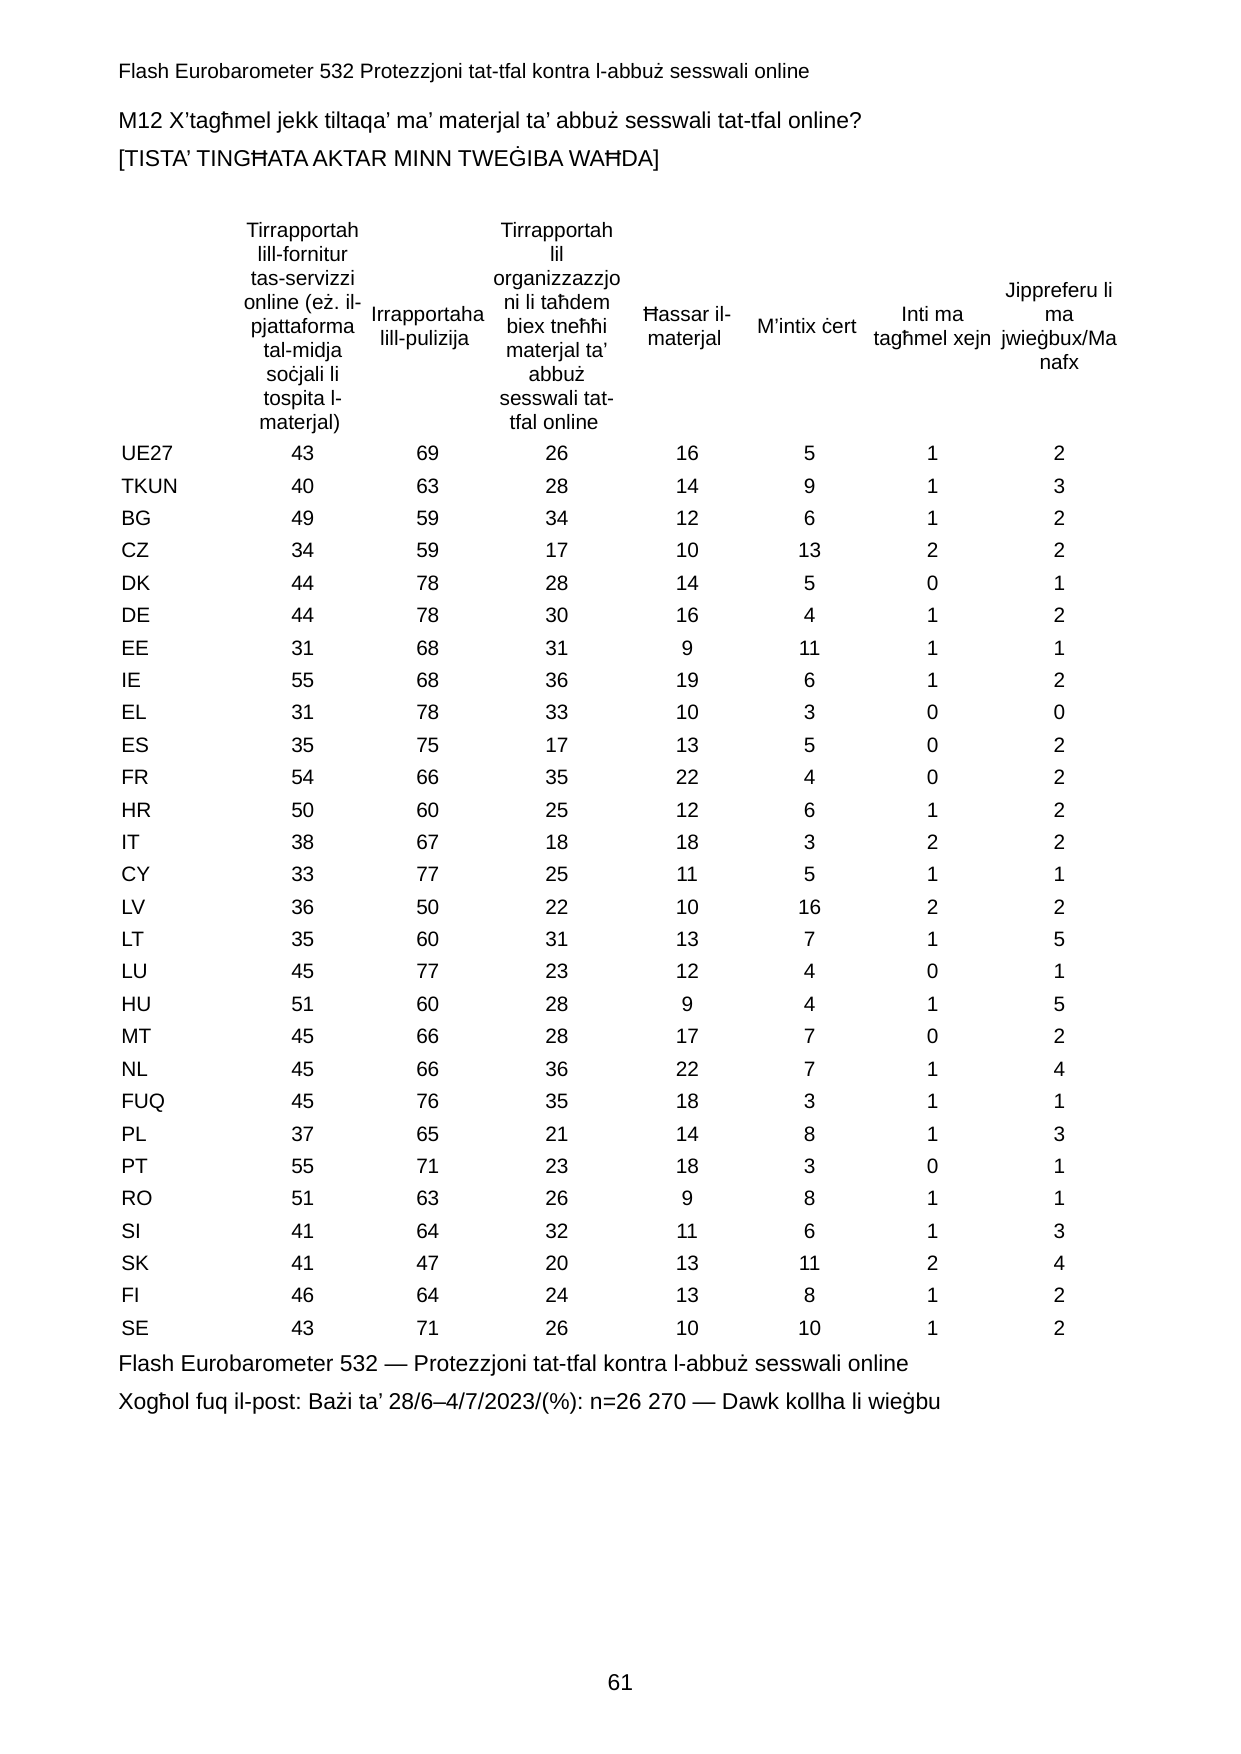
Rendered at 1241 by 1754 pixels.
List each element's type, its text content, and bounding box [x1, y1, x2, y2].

table_cell 64 [366, 1279, 489, 1312]
table_cell 13 [624, 1247, 750, 1279]
table_cell RO [118, 1182, 239, 1214]
table_cell 54 [239, 761, 366, 793]
table_cell 63 [366, 1182, 489, 1214]
table_cell 18 [489, 826, 624, 858]
table_cell 6 [750, 1214, 869, 1247]
table_cell IE [118, 664, 239, 696]
table_cell 1 [869, 923, 996, 955]
table_cell 1 [869, 664, 996, 696]
table_cell 1 [869, 988, 996, 1020]
table_cell 22 [624, 1053, 750, 1085]
table_cell 1 [869, 858, 996, 890]
table_cell 24 [489, 1279, 624, 1312]
table_cell 2 [869, 826, 996, 858]
table_cell 16 [750, 890, 869, 923]
table_cell 17 [489, 729, 624, 761]
table_cell 26 [489, 1312, 624, 1344]
table_cell 4 [750, 955, 869, 988]
table_header [118, 215, 239, 437]
table_cell 14 [624, 469, 750, 502]
table_cell 5 [750, 437, 869, 469]
table_cell 60 [366, 988, 489, 1020]
table_cell 0 [869, 761, 996, 793]
table_cell 40 [239, 469, 366, 502]
table_header Tirrapportah lil organizzazzjoni li taħdem biex tneħħi materjal ta’ abbuż sesswali tat-tfal online [489, 215, 624, 437]
table_cell 32 [489, 1214, 624, 1247]
table_cell 9 [624, 988, 750, 1020]
table_cell 31 [489, 923, 624, 955]
table_cell 8 [750, 1279, 869, 1312]
table_cell LT [118, 923, 239, 955]
table_cell 1 [996, 1150, 1122, 1182]
table_cell DK [118, 566, 239, 599]
table_cell 60 [366, 923, 489, 955]
table_cell 59 [366, 534, 489, 566]
table_cell 4 [750, 988, 869, 1020]
table_cell 69 [366, 437, 489, 469]
table_cell 3 [750, 826, 869, 858]
table_header Tirrapportah lill-fornitur tas-servizzi online (eż. il-pjattaforma tal-midja soċjali li tospita l-materjal) [239, 215, 366, 437]
table_cell 12 [624, 955, 750, 988]
table_cell 17 [624, 1020, 750, 1052]
table_cell 66 [366, 1020, 489, 1052]
table_cell 78 [366, 566, 489, 599]
table_cell FR [118, 761, 239, 793]
table_cell 18 [624, 1085, 750, 1117]
table_cell 2 [996, 502, 1122, 534]
table_cell 16 [624, 437, 750, 469]
table_cell 2 [996, 1020, 1122, 1052]
table_header Inti ma tagħmel xejn [869, 215, 996, 437]
table_cell 1 [869, 437, 996, 469]
text Flash Eurobarometer 532 — Protezzjoni tat-tfal kontra l-abbuż sesswali online [118, 1350, 1122, 1376]
table_cell 30 [489, 599, 624, 631]
table_cell 9 [624, 631, 750, 664]
table_cell 6 [750, 502, 869, 534]
table_cell EE [118, 631, 239, 664]
table_cell 0 [996, 696, 1122, 728]
table_cell 11 [624, 1214, 750, 1247]
table_cell 31 [239, 696, 366, 728]
table_cell 1 [869, 599, 996, 631]
table_cell 43 [239, 1312, 366, 1344]
text Xogħol fuq il-post: Bażi ta’ 28/6–4/7/2023/(%): n=26 270 — Dawk kollha li wieġbu [118, 1388, 1122, 1414]
table_cell 65 [366, 1117, 489, 1149]
text M12 X’tagħmel jekk tiltaqa’ ma’ materjal ta’ abbuż sesswali tat-tfal online? [118, 107, 1122, 133]
table_cell 12 [624, 793, 750, 826]
table_cell 2 [996, 664, 1122, 696]
table_cell 75 [366, 729, 489, 761]
table_cell 46 [239, 1279, 366, 1312]
table_header Irrapportaha lill-pulizija [366, 215, 489, 437]
table_cell 3 [750, 1150, 869, 1182]
table_cell 2 [996, 793, 1122, 826]
table_cell 7 [750, 1053, 869, 1085]
table_cell 45 [239, 1085, 366, 1117]
table_cell 13 [624, 923, 750, 955]
table_cell 2 [869, 1247, 996, 1279]
table_cell 2 [869, 890, 996, 923]
table_cell 35 [239, 729, 366, 761]
table_cell 1 [996, 1182, 1122, 1214]
table_cell 2 [996, 826, 1122, 858]
table_cell 77 [366, 858, 489, 890]
table_cell 5 [750, 566, 869, 599]
table_cell 60 [366, 793, 489, 826]
table_cell TKUN [118, 469, 239, 502]
table_cell 43 [239, 437, 366, 469]
table_cell 8 [750, 1117, 869, 1149]
table_cell 22 [489, 890, 624, 923]
table_cell DE [118, 599, 239, 631]
table_cell 28 [489, 566, 624, 599]
table_cell 9 [750, 469, 869, 502]
table_cell SK [118, 1247, 239, 1279]
table_cell 26 [489, 437, 624, 469]
table_cell 50 [239, 793, 366, 826]
table_cell 1 [869, 502, 996, 534]
table_cell 55 [239, 664, 366, 696]
table_cell 20 [489, 1247, 624, 1279]
table_cell 2 [996, 534, 1122, 566]
table_cell 6 [750, 664, 869, 696]
table_cell 12 [624, 502, 750, 534]
table_cell 5 [996, 988, 1122, 1020]
table_cell 4 [750, 599, 869, 631]
table_header Ħassar il-materjal [624, 215, 750, 437]
table_cell 10 [624, 534, 750, 566]
table_cell 0 [869, 696, 996, 728]
table_cell 0 [869, 729, 996, 761]
table_cell 5 [750, 858, 869, 890]
table_cell 1 [869, 793, 996, 826]
text [TISTA’ TINGĦATA AKTAR MINN TWEĠIBA WAĦDA] [118, 145, 1122, 171]
table_cell 14 [624, 1117, 750, 1149]
table_cell 1 [996, 631, 1122, 664]
table_cell 33 [239, 858, 366, 890]
table_cell IT [118, 826, 239, 858]
table_cell 9 [624, 1182, 750, 1214]
table_cell 11 [750, 1247, 869, 1279]
table_cell HU [118, 988, 239, 1020]
table_cell 2 [996, 729, 1122, 761]
table_cell 10 [624, 696, 750, 728]
table_cell 2 [996, 599, 1122, 631]
table_cell MT [118, 1020, 239, 1052]
table_cell BG [118, 502, 239, 534]
table_cell 28 [489, 1020, 624, 1052]
table_cell 0 [869, 1020, 996, 1052]
table_cell 4 [996, 1247, 1122, 1279]
table_cell 2 [996, 1312, 1122, 1344]
table_cell 1 [996, 858, 1122, 890]
table_cell 22 [624, 761, 750, 793]
table_cell 44 [239, 599, 366, 631]
table_cell PL [118, 1117, 239, 1149]
table_cell 1 [869, 1053, 996, 1085]
table_cell 77 [366, 955, 489, 988]
table_cell 1 [869, 1182, 996, 1214]
table_cell 59 [366, 502, 489, 534]
table_cell SI [118, 1214, 239, 1247]
table_cell FI [118, 1279, 239, 1312]
table_cell 1 [869, 1279, 996, 1312]
table_cell 41 [239, 1247, 366, 1279]
table_cell 14 [624, 566, 750, 599]
table_cell UE27 [118, 437, 239, 469]
table_cell 49 [239, 502, 366, 534]
table_cell 76 [366, 1085, 489, 1117]
table_cell 11 [624, 858, 750, 890]
table_cell 33 [489, 696, 624, 728]
table_cell 6 [750, 793, 869, 826]
table_cell 18 [624, 1150, 750, 1182]
table_cell 63 [366, 469, 489, 502]
table_cell 0 [869, 566, 996, 599]
table_cell 51 [239, 988, 366, 1020]
table_cell 13 [624, 729, 750, 761]
table_cell 11 [750, 631, 869, 664]
table_cell LU [118, 955, 239, 988]
table_cell 3 [996, 1214, 1122, 1247]
table_cell SE [118, 1312, 239, 1344]
table_cell 25 [489, 793, 624, 826]
table_cell 78 [366, 696, 489, 728]
table_cell 34 [489, 502, 624, 534]
table_cell 4 [750, 761, 869, 793]
table_cell 26 [489, 1182, 624, 1214]
table_header M’intix ċert [750, 215, 869, 437]
table_cell 3 [750, 1085, 869, 1117]
table_cell 1 [996, 1085, 1122, 1117]
table_cell FUQ [118, 1085, 239, 1117]
table_cell 68 [366, 664, 489, 696]
table_cell 68 [366, 631, 489, 664]
table_cell 4 [996, 1053, 1122, 1085]
table_cell 2 [996, 890, 1122, 923]
table_cell 28 [489, 988, 624, 1020]
table_cell 13 [750, 534, 869, 566]
table_cell 10 [624, 890, 750, 923]
table_cell 16 [624, 599, 750, 631]
table_cell 28 [489, 469, 624, 502]
table_cell 5 [996, 923, 1122, 955]
table_cell 19 [624, 664, 750, 696]
table_cell 2 [869, 534, 996, 566]
table_cell 36 [489, 664, 624, 696]
table_cell 71 [366, 1150, 489, 1182]
table_cell 1 [869, 631, 996, 664]
table_cell 25 [489, 858, 624, 890]
table_cell 1 [869, 1117, 996, 1149]
table_cell 17 [489, 534, 624, 566]
table_cell 55 [239, 1150, 366, 1182]
table_cell 21 [489, 1117, 624, 1149]
table_cell 37 [239, 1117, 366, 1149]
table_cell 45 [239, 1053, 366, 1085]
table_cell 71 [366, 1312, 489, 1344]
table_cell 50 [366, 890, 489, 923]
table_cell 44 [239, 566, 366, 599]
table_cell 31 [489, 631, 624, 664]
table_cell 2 [996, 761, 1122, 793]
table_cell 1 [869, 1312, 996, 1344]
table_cell CY [118, 858, 239, 890]
table_cell 45 [239, 1020, 366, 1052]
table_cell 31 [239, 631, 366, 664]
table_cell 1 [996, 955, 1122, 988]
table_cell CZ [118, 534, 239, 566]
table_cell 47 [366, 1247, 489, 1279]
table_cell NL [118, 1053, 239, 1085]
table_cell 0 [869, 1150, 996, 1182]
table_cell 5 [750, 729, 869, 761]
table_cell 0 [869, 955, 996, 988]
table_cell PT [118, 1150, 239, 1182]
table_cell 2 [996, 437, 1122, 469]
table_cell 7 [750, 923, 869, 955]
table_cell 13 [624, 1279, 750, 1312]
table_cell 36 [489, 1053, 624, 1085]
table_cell 51 [239, 1182, 366, 1214]
table_cell EL [118, 696, 239, 728]
table_cell 1 [869, 469, 996, 502]
table_cell 78 [366, 599, 489, 631]
table_cell 2 [996, 1279, 1122, 1312]
table_cell 3 [996, 469, 1122, 502]
table_cell 66 [366, 1053, 489, 1085]
table_cell 1 [869, 1214, 996, 1247]
table_header Jippreferu li ma jwieġbux/Ma nafx [996, 215, 1122, 437]
table_cell 36 [239, 890, 366, 923]
table_cell 45 [239, 955, 366, 988]
table_cell 10 [750, 1312, 869, 1344]
table_cell 23 [489, 1150, 624, 1182]
table_cell 35 [489, 1085, 624, 1117]
table_cell 3 [750, 696, 869, 728]
table_cell 10 [624, 1312, 750, 1344]
table_cell 7 [750, 1020, 869, 1052]
table_cell 34 [239, 534, 366, 566]
table_cell 35 [239, 923, 366, 955]
table_cell 1 [869, 1085, 996, 1117]
table_cell 8 [750, 1182, 869, 1214]
table_cell 67 [366, 826, 489, 858]
table_cell 1 [996, 566, 1122, 599]
table_cell 66 [366, 761, 489, 793]
table_cell 41 [239, 1214, 366, 1247]
table_cell 64 [366, 1214, 489, 1247]
table_cell 35 [489, 761, 624, 793]
table_cell 23 [489, 955, 624, 988]
table_cell HR [118, 793, 239, 826]
table_cell ES [118, 729, 239, 761]
table_cell LV [118, 890, 239, 923]
table_cell 18 [624, 826, 750, 858]
table_cell 38 [239, 826, 366, 858]
table_cell 3 [996, 1117, 1122, 1149]
